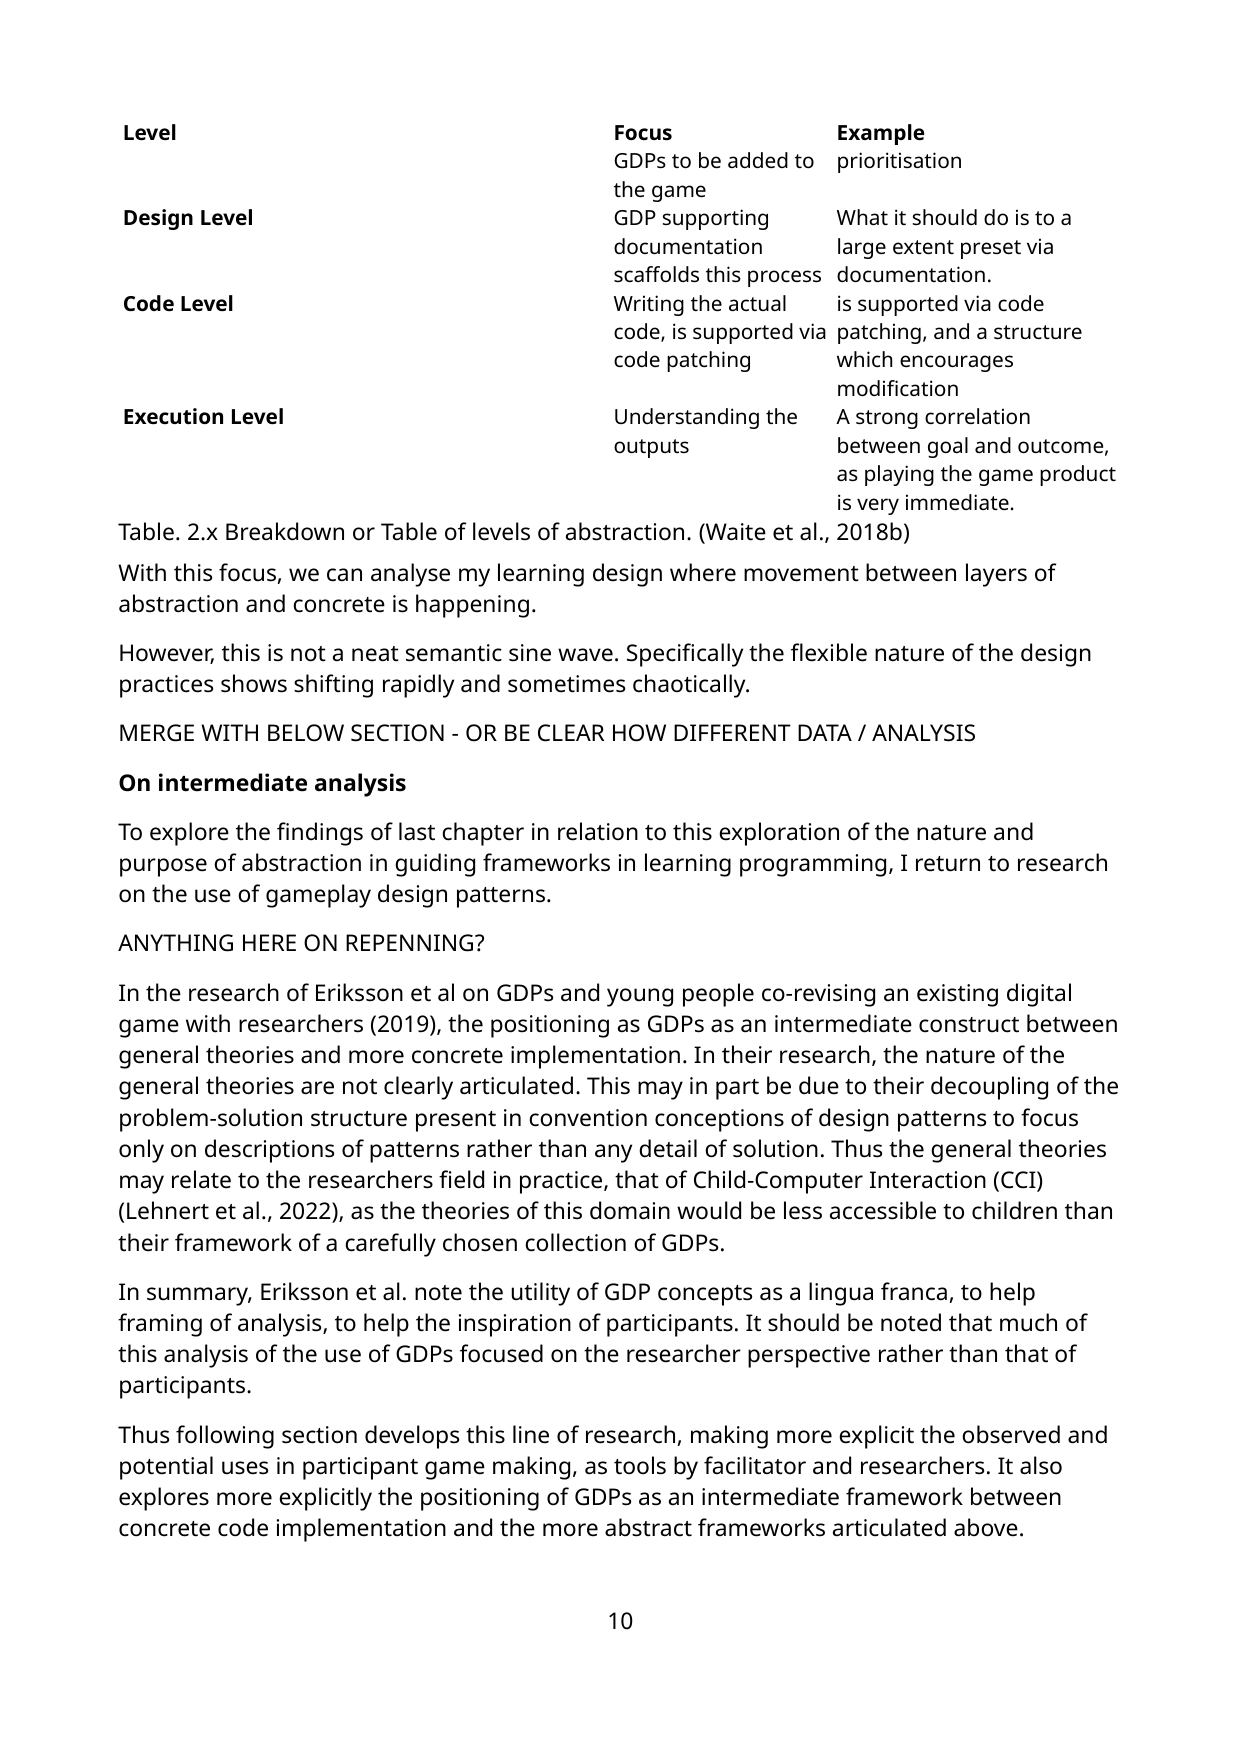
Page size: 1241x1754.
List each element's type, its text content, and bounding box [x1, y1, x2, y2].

text To explore the findings of last chapter in relation to this exploration of the nature and purpose of abstraction in guiding frameworks in learning programming, I return to research on the use of gameplay design patterns. [118, 816, 1122, 909]
table_cell Execution Level [118, 403, 609, 516]
table_cell Writing the actual code, is supported via code patching [609, 289, 832, 402]
text With this focus, we can analyse my learning design where movement between layers of abstraction and concrete is happening. [118, 556, 1122, 619]
table_cell Understanding the outputs [609, 403, 832, 516]
table_header Example [832, 118, 1122, 147]
table_cell [118, 147, 609, 203]
text On intermediate analysis [118, 766, 1122, 798]
table_header Level [118, 118, 609, 147]
text Thus following section develops this line of research, making more explicit the observed and potential uses in participant game making, as tools by facilitator and researchers. It also explores more explicitly the positioning of GDPs as an intermediate framework between concrete code implementation and the more abstract frameworks articulated above. [118, 1418, 1122, 1543]
table_cell GDPs to be added to the game [609, 147, 832, 203]
table_cell GDP supporting documentation scaffolds this process [609, 204, 832, 289]
table_cell Code Level [118, 289, 609, 402]
table_cell prioritisation [832, 147, 1122, 203]
table_cell What it should do is to a large extent preset via documentation. [832, 204, 1122, 289]
table_cell Design Level [118, 204, 609, 289]
table_cell A strong correlation between goal and outcome, as playing the game product is very immediate. [832, 403, 1122, 516]
text ANYTHING HERE ON REPENNING? [118, 927, 1122, 958]
text In the research of Eriksson et al on GDPs and young people co-revising an existing digital game with researchers (2019), the positioning as GDPs as an intermediate construct between general theories and more concrete implementation. In their research, the nature of the general theories are not clearly articulated. This may in part be due to their decoupling of the problem-solution structure present in convention conceptions of design patterns to focus only on descriptions of patterns rather than any detail of solution. Thus the general theories may relate to the researchers field in practice, that of Child-Computer Interaction (CCI) (Lehnert et al., 2022), as the theories of this domain would be less accessible to children than their framework of a carefully chosen collection of GDPs. [118, 976, 1122, 1258]
text However, this is not a neat semantic sine wave. Specifically the flexible nature of the design practices shows shifting rapidly and sometimes chaotically. [118, 637, 1122, 699]
table_cell is supported via code patching, and a structure which encourages modification [832, 289, 1122, 402]
table_header Focus [609, 118, 832, 147]
text Table. 2.x Breakdown or Table of levels of abstraction. (Waite et al., 2018b) [118, 516, 1122, 547]
text MERGE WITH BELOW SECTION - OR BE CLEAR HOW DIFFERENT DATA / ANALYSIS [118, 717, 1122, 748]
text In summary, Eriksson et al. note the utility of GDP concepts as a lingua franca, to help framing of analysis, to help the inspiration of participants. It should be noted that much of this analysis of the use of GDPs focused on the researcher perspective rather than that of participants. [118, 1276, 1122, 1401]
